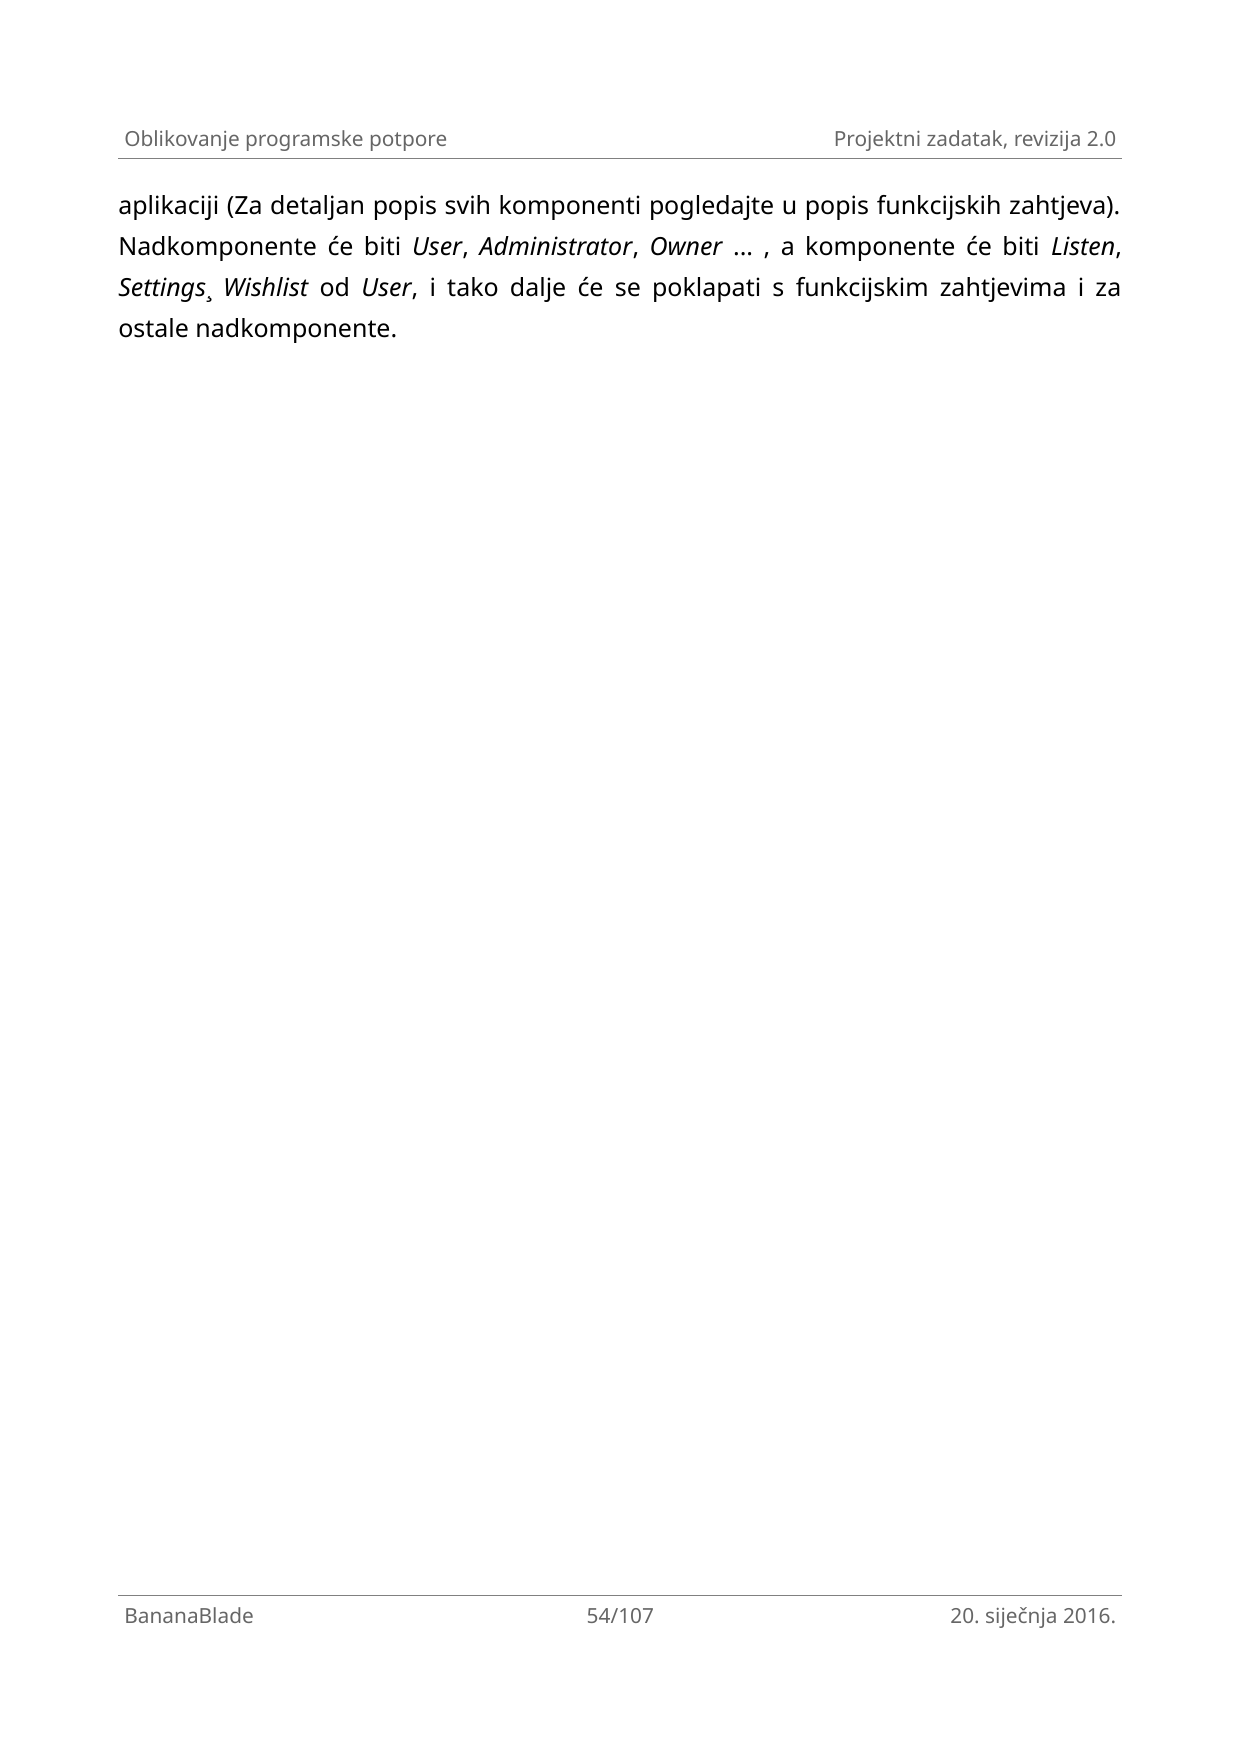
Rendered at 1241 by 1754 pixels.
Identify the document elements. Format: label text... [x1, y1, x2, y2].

text aplikaciji (Za detaljan popis svih komponenti pogledajte u popis funkcijskih zahtjeva). Nadkomponente će biti User, Administrator, Owner ... , a komponente će biti Listen, Settings¸ Wishlist od User, i tako dalje će se poklapati s funkcijskim zahtjevima i za ostale nadkomponente. [118, 188, 1122, 344]
